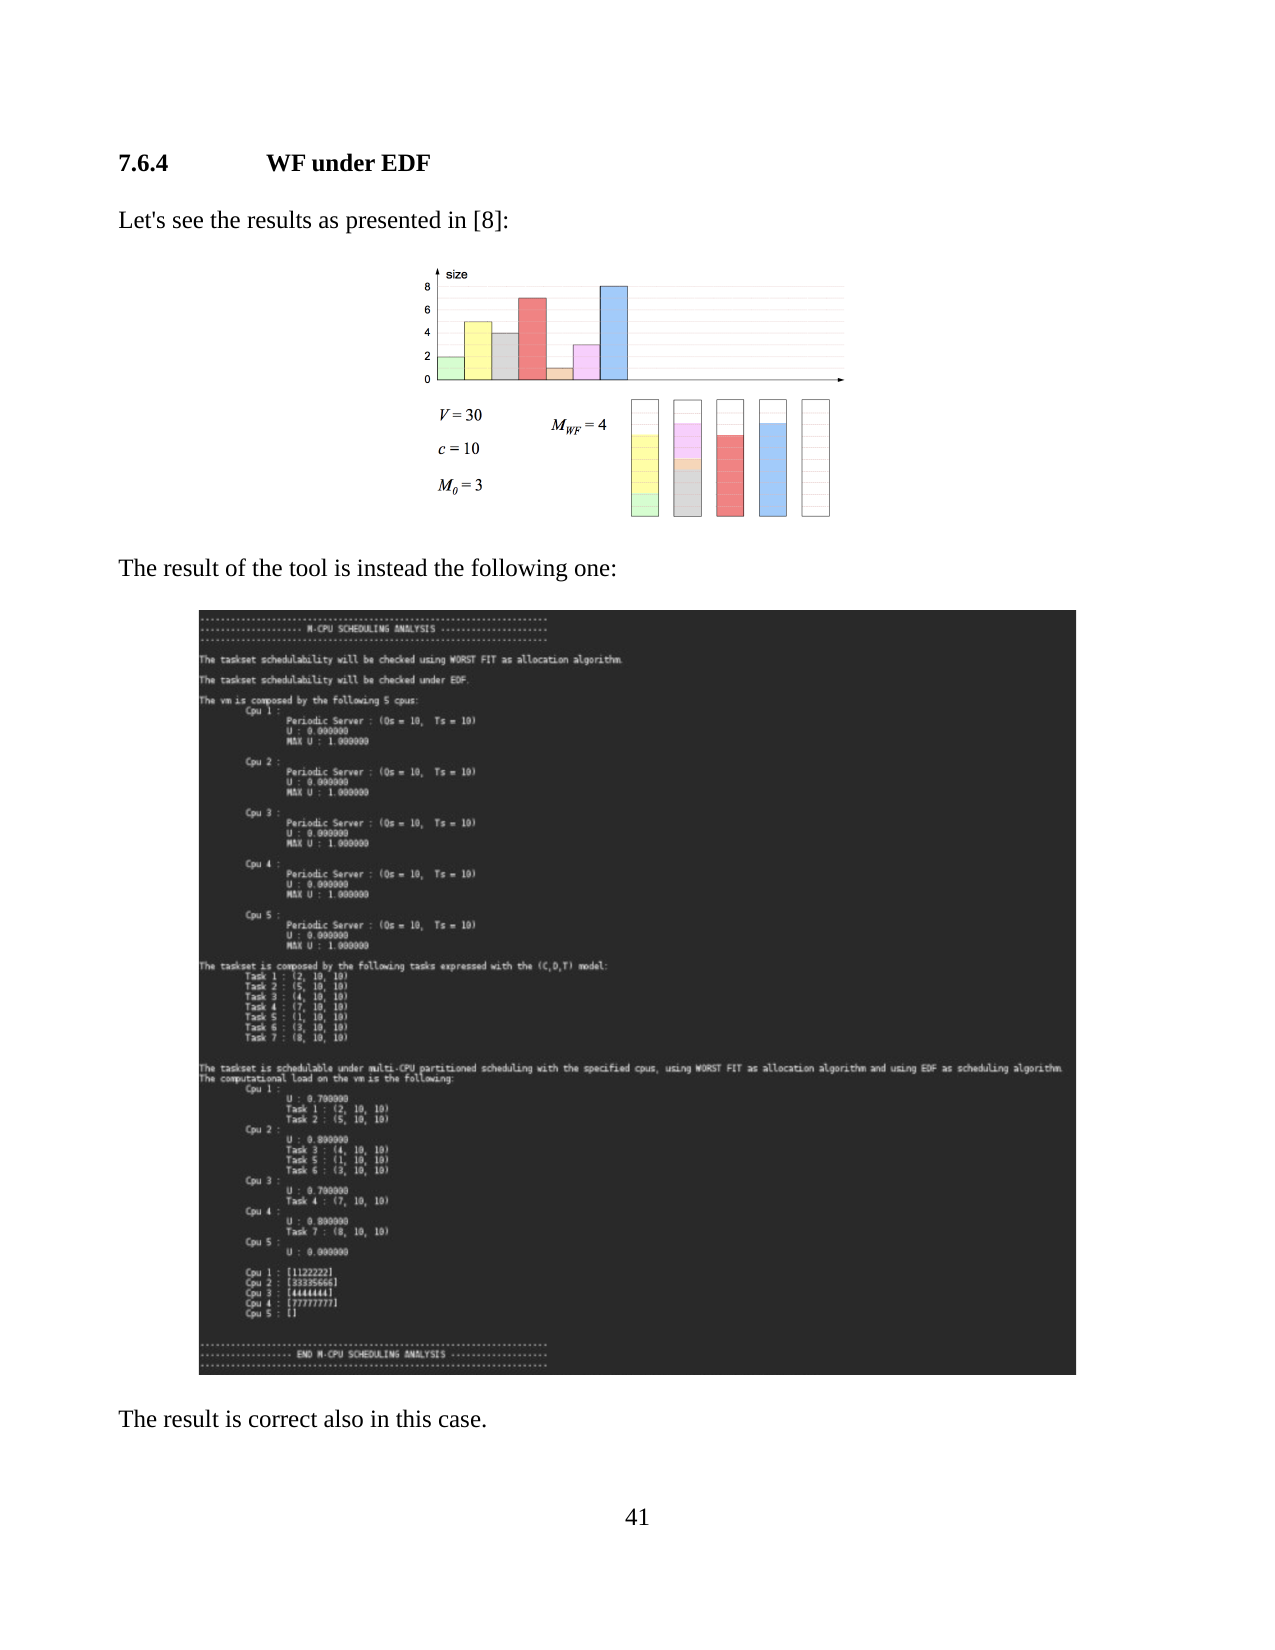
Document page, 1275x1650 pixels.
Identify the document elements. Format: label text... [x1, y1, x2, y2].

text The result of the tool is instead the following one: [118, 553, 1157, 581]
text The result is correct also in this case. [118, 1404, 1157, 1432]
text Let's see the results as presented in [8]: [118, 205, 1157, 234]
picture [198, 610, 1077, 1375]
picture [412, 262, 863, 524]
subtitle 7.6.4 WF under EDF [118, 148, 1157, 176]
